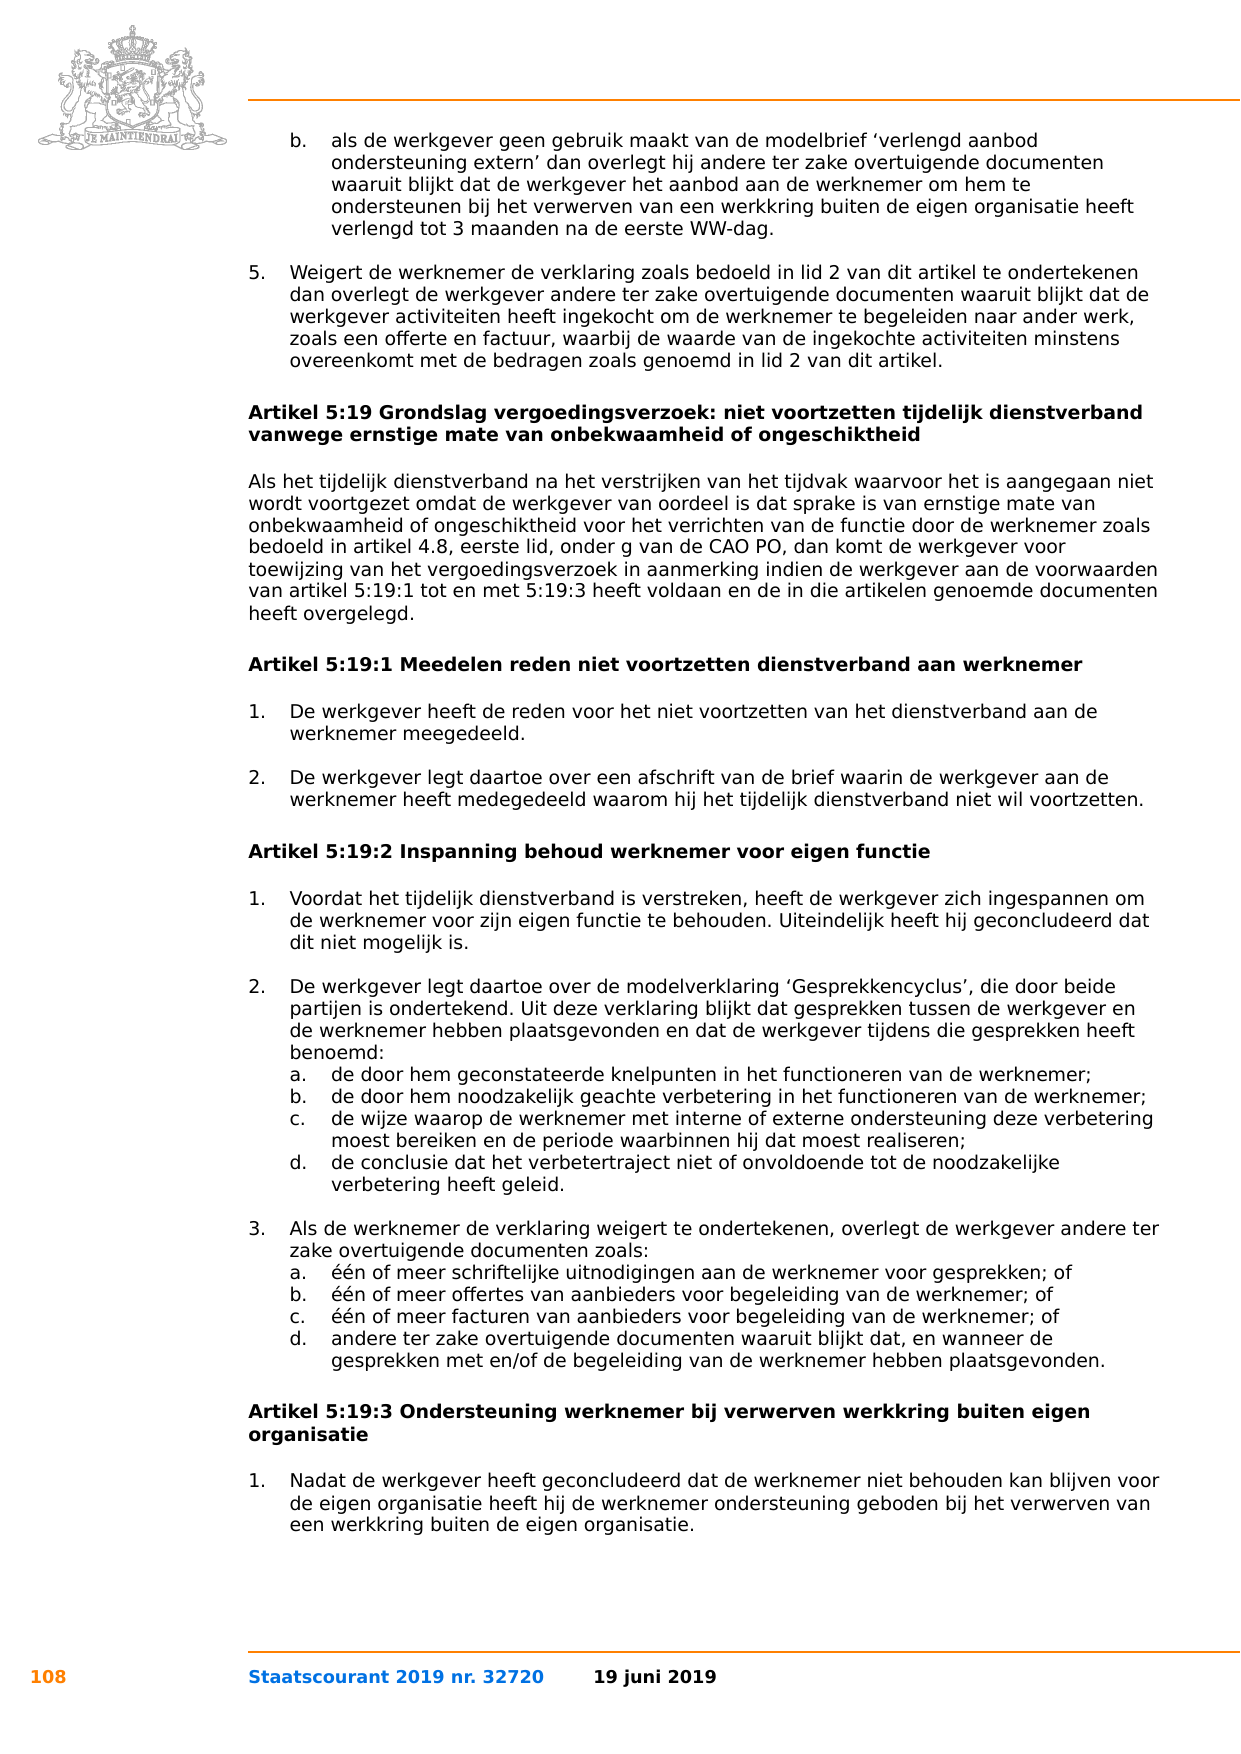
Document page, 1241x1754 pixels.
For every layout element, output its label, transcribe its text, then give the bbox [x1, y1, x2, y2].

text d. de conclusie dat het verbetertraject niet of onvoldoende tot de noodzakelijke verbetering heeft geleid. [289, 1152, 1163, 1196]
text 1. Voordat het tijdelijk dienstverband is verstreken, heeft de werkgever zich ingespannen om de werknemer voor zijn eigen functie te behouden. Uiteindelijk heeft hij geconcludeerd dat dit niet mogelijk is. [248, 888, 1163, 954]
text 3. Als de werknemer de verklaring weigert te ondertekenen, overlegt de werkgever andere ter zake overtuigende documenten zoals: [248, 1218, 1163, 1262]
text a. de door hem geconstateerde knelpunten in het functioneren van de werknemer; [289, 1064, 1163, 1086]
text c. de wijze waarop de werknemer met interne of externe ondersteuning deze verbetering moest bereiken en de periode waarbinnen hij dat moest realiseren; [289, 1108, 1163, 1152]
text 2. De werkgever legt daartoe over een afschrift van de brief waarin de werkgever aan de werknemer heeft medegedeeld waarom hij het tijdelijk dienstverband niet wil voortzetten. [248, 767, 1163, 811]
text Als het tijdelijk dienstverband na het verstrijken van het tijdvak waarvoor het is aangegaan niet wordt voortgezet omdat de werkgever van oordeel is dat sprake is van ernstige mate van onbekwaamheid of ongeschiktheid voor het verrichten van de functie door de werknemer zoals bedoeld in artikel 4.8, eerste lid, onder g van de CAO PO, dan komt de werkgever voor toewijzing van het vergoedingsverzoek in aanmerking indien de werkgever aan de voorwaarden van artikel 5:19:1 tot en met 5:19:3 heeft voldaan en de in die artikelen genoemde documenten heeft overgelegd. [248, 471, 1163, 624]
subtitle Artikel 5:19 Grondslag vergoedingsverzoek: niet voortzetten tijdelijk dienstverband vanwege ernstige mate van onbekwaamheid of ongeschiktheid [248, 402, 1163, 446]
subtitle Artikel 5:19:3 Ondersteuning werknemer bij verwerven werkkring buiten eigen organisatie [248, 1401, 1163, 1445]
text 1. Nadat de werkgever heeft geconcludeerd dat de werknemer niet behouden kan blijven voor de eigen organisatie heeft hij de werknemer ondersteuning geboden bij het verwerven van een werkkring buiten de eigen organisatie. [248, 1470, 1163, 1536]
text a. één of meer schriftelijke uitnodigingen aan de werknemer voor gesprekken; of [289, 1262, 1163, 1283]
text b. als de werkgever geen gebruik maakt van de modelbrief ‘verlengd aanbod ondersteuning extern’ dan overlegt hij andere ter zake overtuigende documenten waaruit blijkt dat de werkgever het aanbod aan de werknemer om hem te ondersteunen bij het verwerven van een werkkring buiten de eigen organisatie heeft verlengd tot 3 maanden na de eerste WW-dag. [289, 130, 1163, 240]
picture [38, 25, 227, 150]
text c. één of meer facturen van aanbieders voor begeleiding van de werknemer; of [289, 1306, 1163, 1327]
subtitle Artikel 5:19:1 Meedelen reden niet voortzetten dienstverband aan werknemer [248, 654, 1163, 676]
text b. de door hem noodzakelijk geachte verbetering in het functioneren van de werknemer; [289, 1086, 1163, 1108]
text 2. De werkgever legt daartoe over de modelverklaring ‘Gesprekkencyclus’, die door beide partijen is ondertekend. Uit deze verklaring blijkt dat gesprekken tussen de werkgever en de werknemer hebben plaatsgevonden en dat de werkgever tijdens die gesprekken heeft benoemd: [248, 976, 1163, 1064]
text 5. Weigert de werknemer de verklaring zoals bedoeld in lid 2 van dit artikel te ondertekenen dan overlegt de werkgever andere ter zake overtuigende documenten waaruit blijkt dat de werkgever activiteiten heeft ingekocht om de werknemer te begeleiden naar ander werk, zoals een offerte en factuur, waarbij de waarde van de ingekochte activiteiten minstens overeenkomt met de bedragen zoals genoemd in lid 2 van dit artikel. [248, 262, 1163, 372]
subtitle Artikel 5:19:2 Inspanning behoud werknemer voor eigen functie [248, 841, 1163, 863]
text 1. De werkgever heeft de reden voor het niet voortzetten van het dienstverband aan de werknemer meegedeeld. [248, 701, 1163, 745]
text b. één of meer offertes van aanbieders voor begeleiding van de werknemer; of [289, 1283, 1163, 1306]
text d. andere ter zake overtuigende documenten waaruit blijkt dat, en wanneer de gesprekken met en/of de begeleiding van de werknemer hebben plaatsgevonden. [289, 1327, 1163, 1371]
